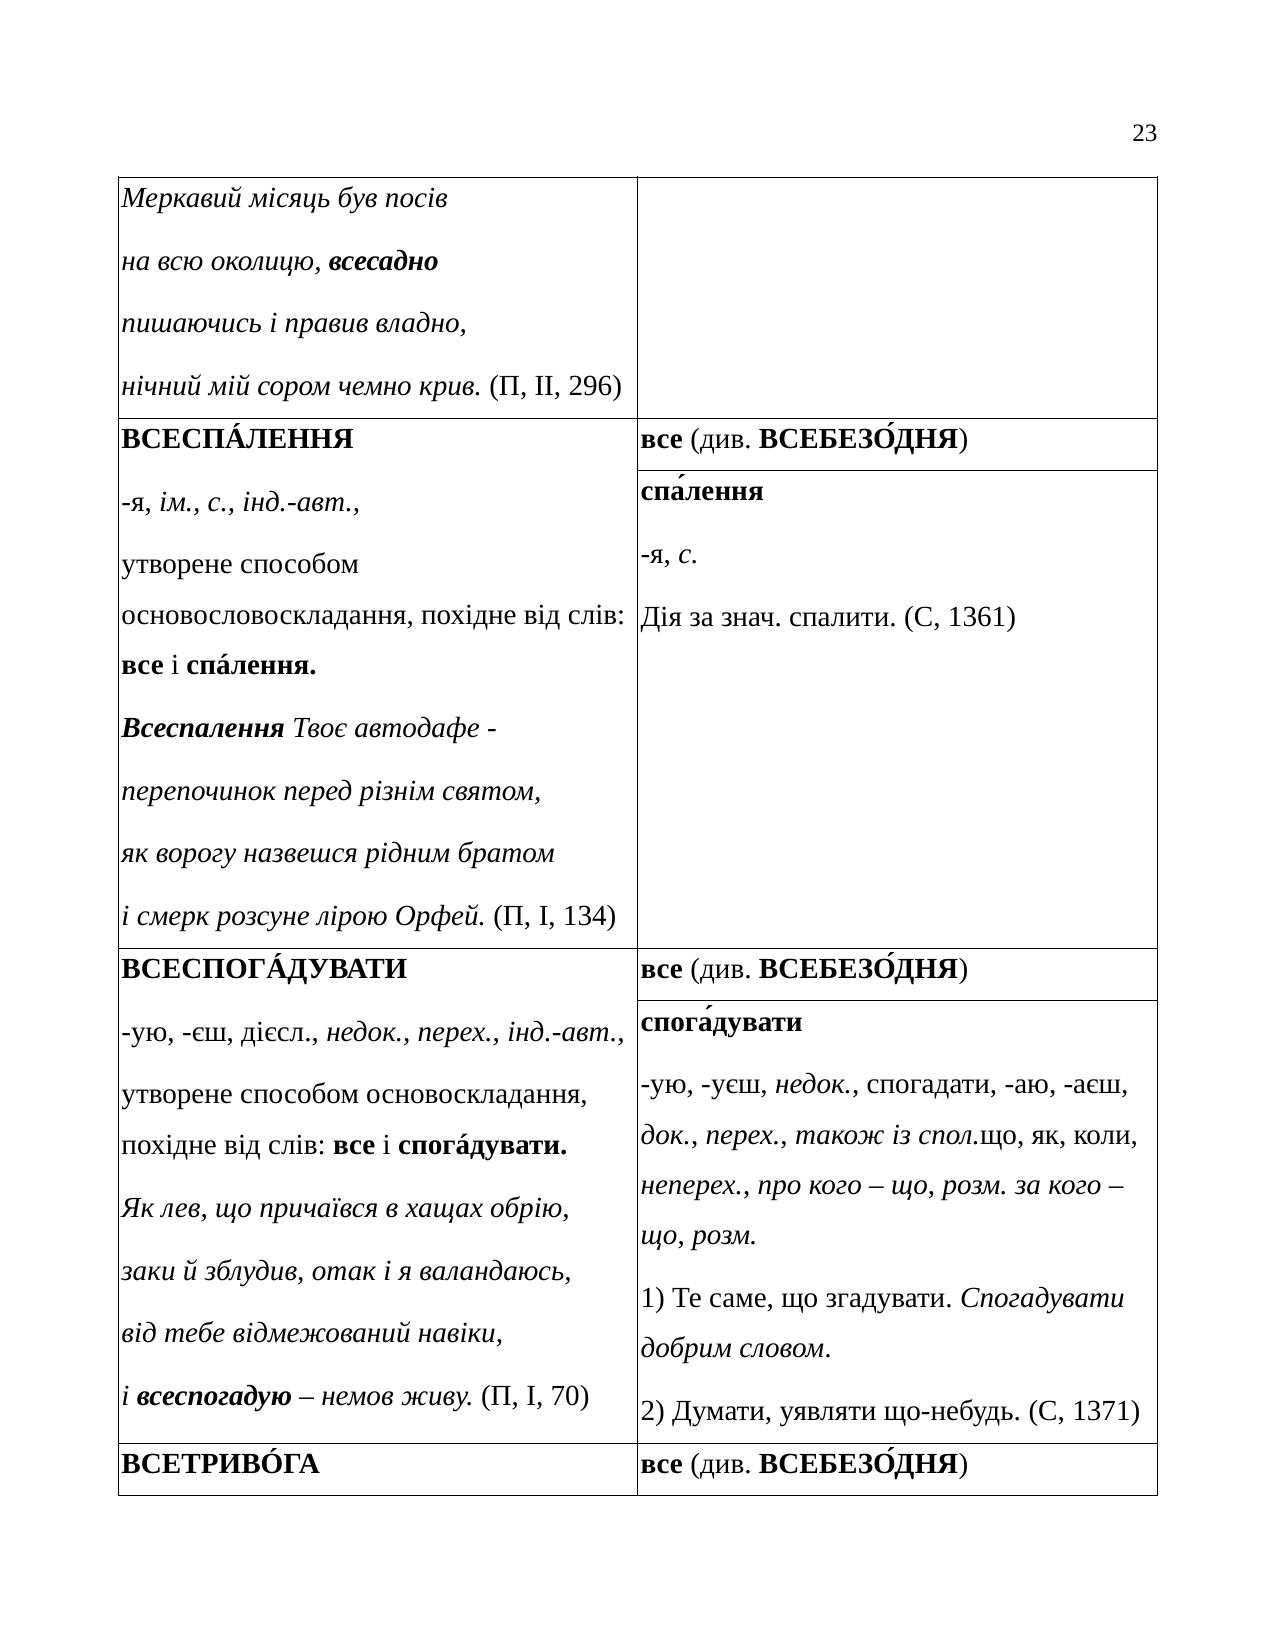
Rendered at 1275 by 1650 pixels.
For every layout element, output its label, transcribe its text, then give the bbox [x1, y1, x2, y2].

table_cell ВСЕСПÁЛЕННЯ -я, ім., с., інд.-авт., утворене способом основословоскладання, похідне від слів: все і спáлення. Всеспалення Твоє автодафе - перепочинок перед різнім святом, як ворогу назвешся рідним братом і смерк розсуне лірою Орфей. (П, І, 134) [119, 419, 637, 947]
table_cell спа́лення -я, с. Дія за знач. спалити. (С, 1361) [638, 471, 1157, 947]
table_cell ВСЕТРИВÓГА [119, 1444, 637, 1495]
table_cell спога́дувати -ую, -уєш, недок., спогадати, -аю, -аєш, док., перех., також із спол.що, як, коли, неперех., про кого – що, розм. за кого – що, розм. 1) Те саме, що згадувати. Спогадувати добрим словом. 2) Думати, уявляти що-небудь. (С, 1371) [638, 1001, 1157, 1442]
table_cell все (див. ВСЕБЕЗО́ДНЯ) [638, 419, 1157, 470]
table_cell Меркавий місяць був посів на всю околицю, всесадно пишаючись і правив владно, нічний мій сором чемно крив. (П, ІІ, 296) [119, 178, 637, 417]
table_cell все (див. ВСЕБЕЗО́ДНЯ) [638, 949, 1157, 1000]
table_cell все (див. ВСЕБЕЗО́ДНЯ) [638, 1444, 1157, 1495]
table_cell [638, 178, 1157, 417]
table_cell ВСЕСПОГÁДУВАТИ -ую, -єш, дієсл., недок., перех., інд.-авт., утворене способом основоскладання, похідне від слів: все і спогáдувати. Як лев, що причаївся в хащах обрію, заки й зблудив, отак і я валандаюсь, від тебе відмежований навіки, і всеспогадую – немов живу. (П, І, 70) [119, 949, 637, 1442]
